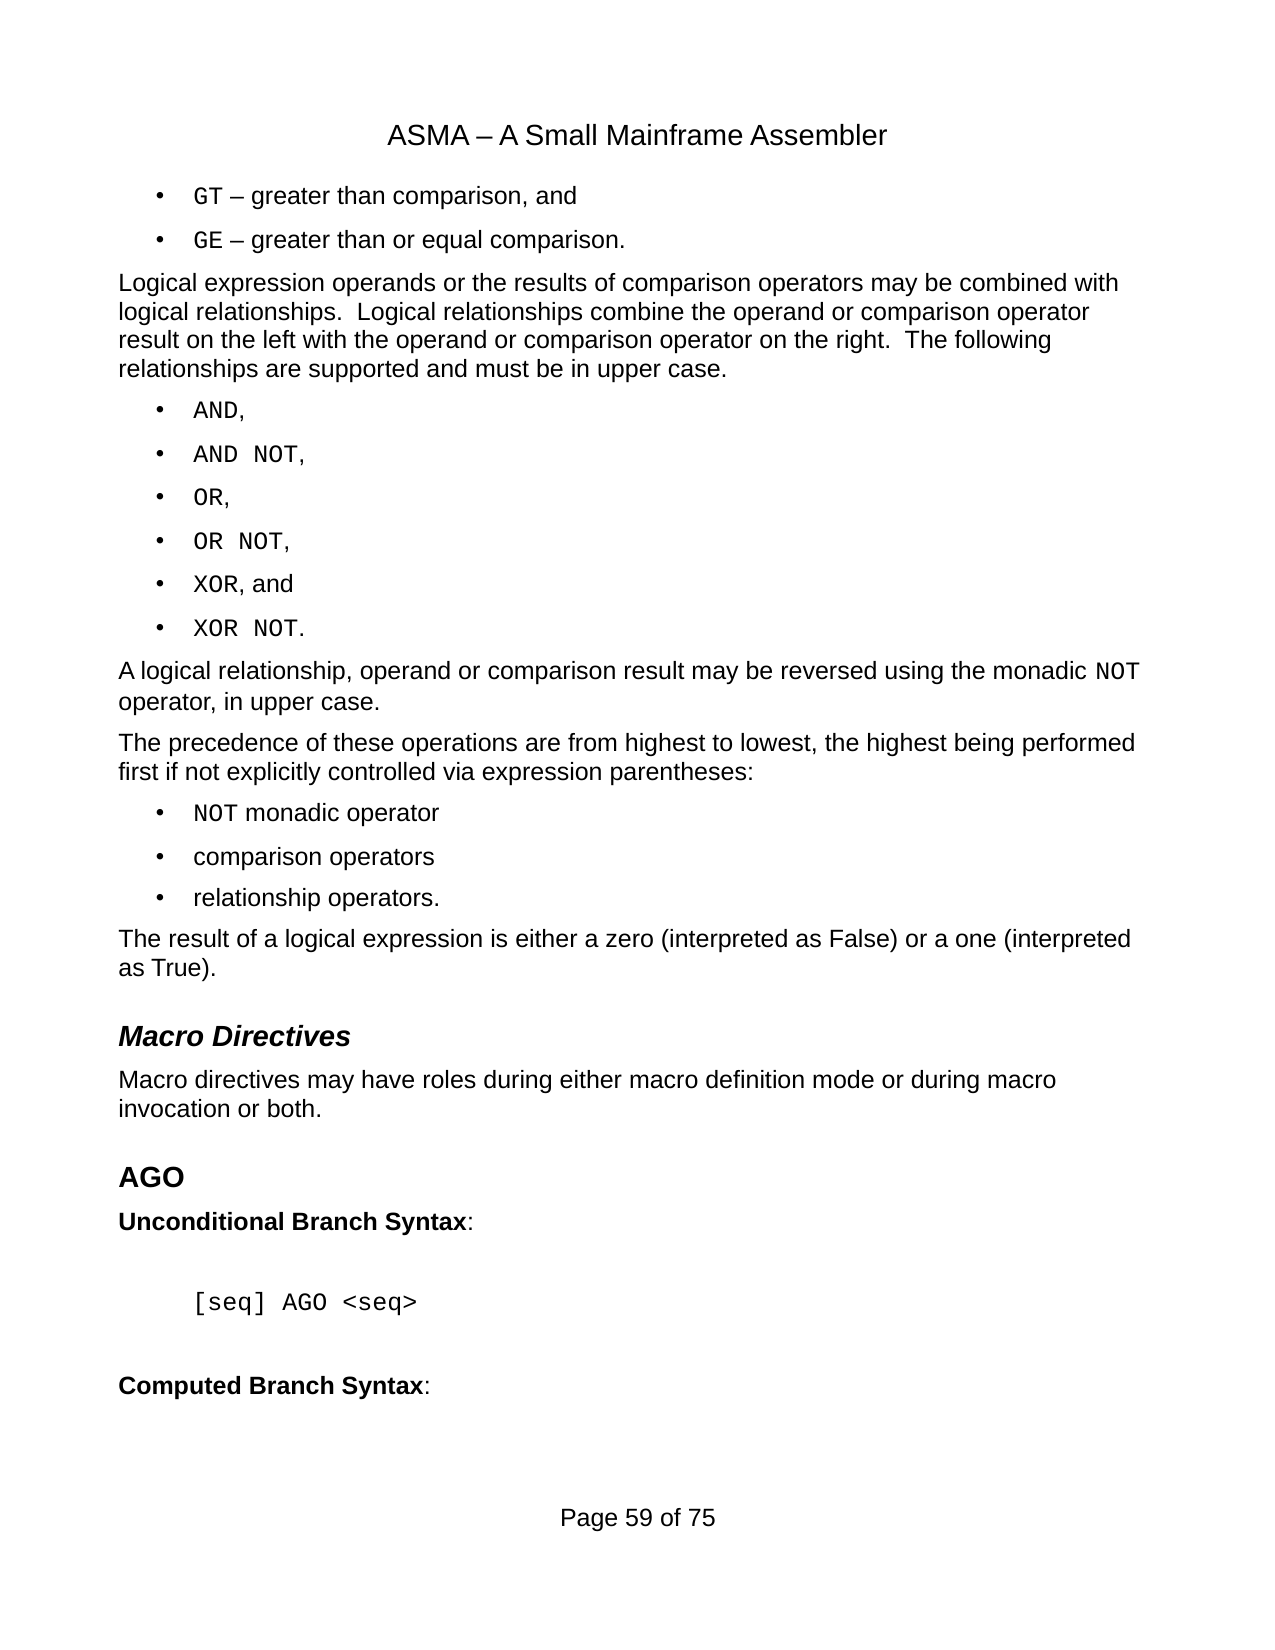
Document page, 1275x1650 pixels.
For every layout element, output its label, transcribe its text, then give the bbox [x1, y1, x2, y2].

text The result of a logical expression is either a zero (interpreted as False) or a one (interpreted as True). [118, 924, 1157, 982]
text A logical relationship, operand or comparison result may be reversed using the monadic NOT operator, in upper case. [118, 656, 1157, 716]
list OR, [156, 482, 1157, 513]
text [seq] AGO <seq> [192, 1289, 1157, 1317]
list OR NOT, [156, 526, 1157, 557]
text The precedence of these operations are from highest to lowest, the highest being performed first if not explicitly controlled via expression parentheses: [118, 728, 1157, 786]
list AND, [156, 396, 1157, 426]
text Computed Branch Syntax: [118, 1371, 1157, 1400]
text Macro directives may have roles during either macro definition mode or during macro invocation or both. [118, 1066, 1157, 1123]
list XOR NOT. [156, 613, 1157, 644]
text Unconditional Branch Syntax: [118, 1207, 1157, 1235]
list relationship operators. [156, 883, 1157, 912]
text Logical expression operands or the results of comparison operators may be combined with logical relationships. Logical relationships combine the operand or comparison operator result on the left with the operand or comparison operator on the right. The following relationships are supported and must be in upper case. [118, 268, 1157, 383]
list XOR, and [156, 569, 1157, 600]
subtitle Macro Directives [118, 1019, 1157, 1053]
list GT – greater than comparison, and [156, 181, 1157, 212]
list NOT monadic operator [156, 798, 1157, 829]
list AND NOT, [156, 439, 1157, 470]
list comparison operators [156, 842, 1157, 871]
subtitle AGO [118, 1161, 1157, 1194]
list GE – greater than or equal comparison. [156, 224, 1157, 256]
